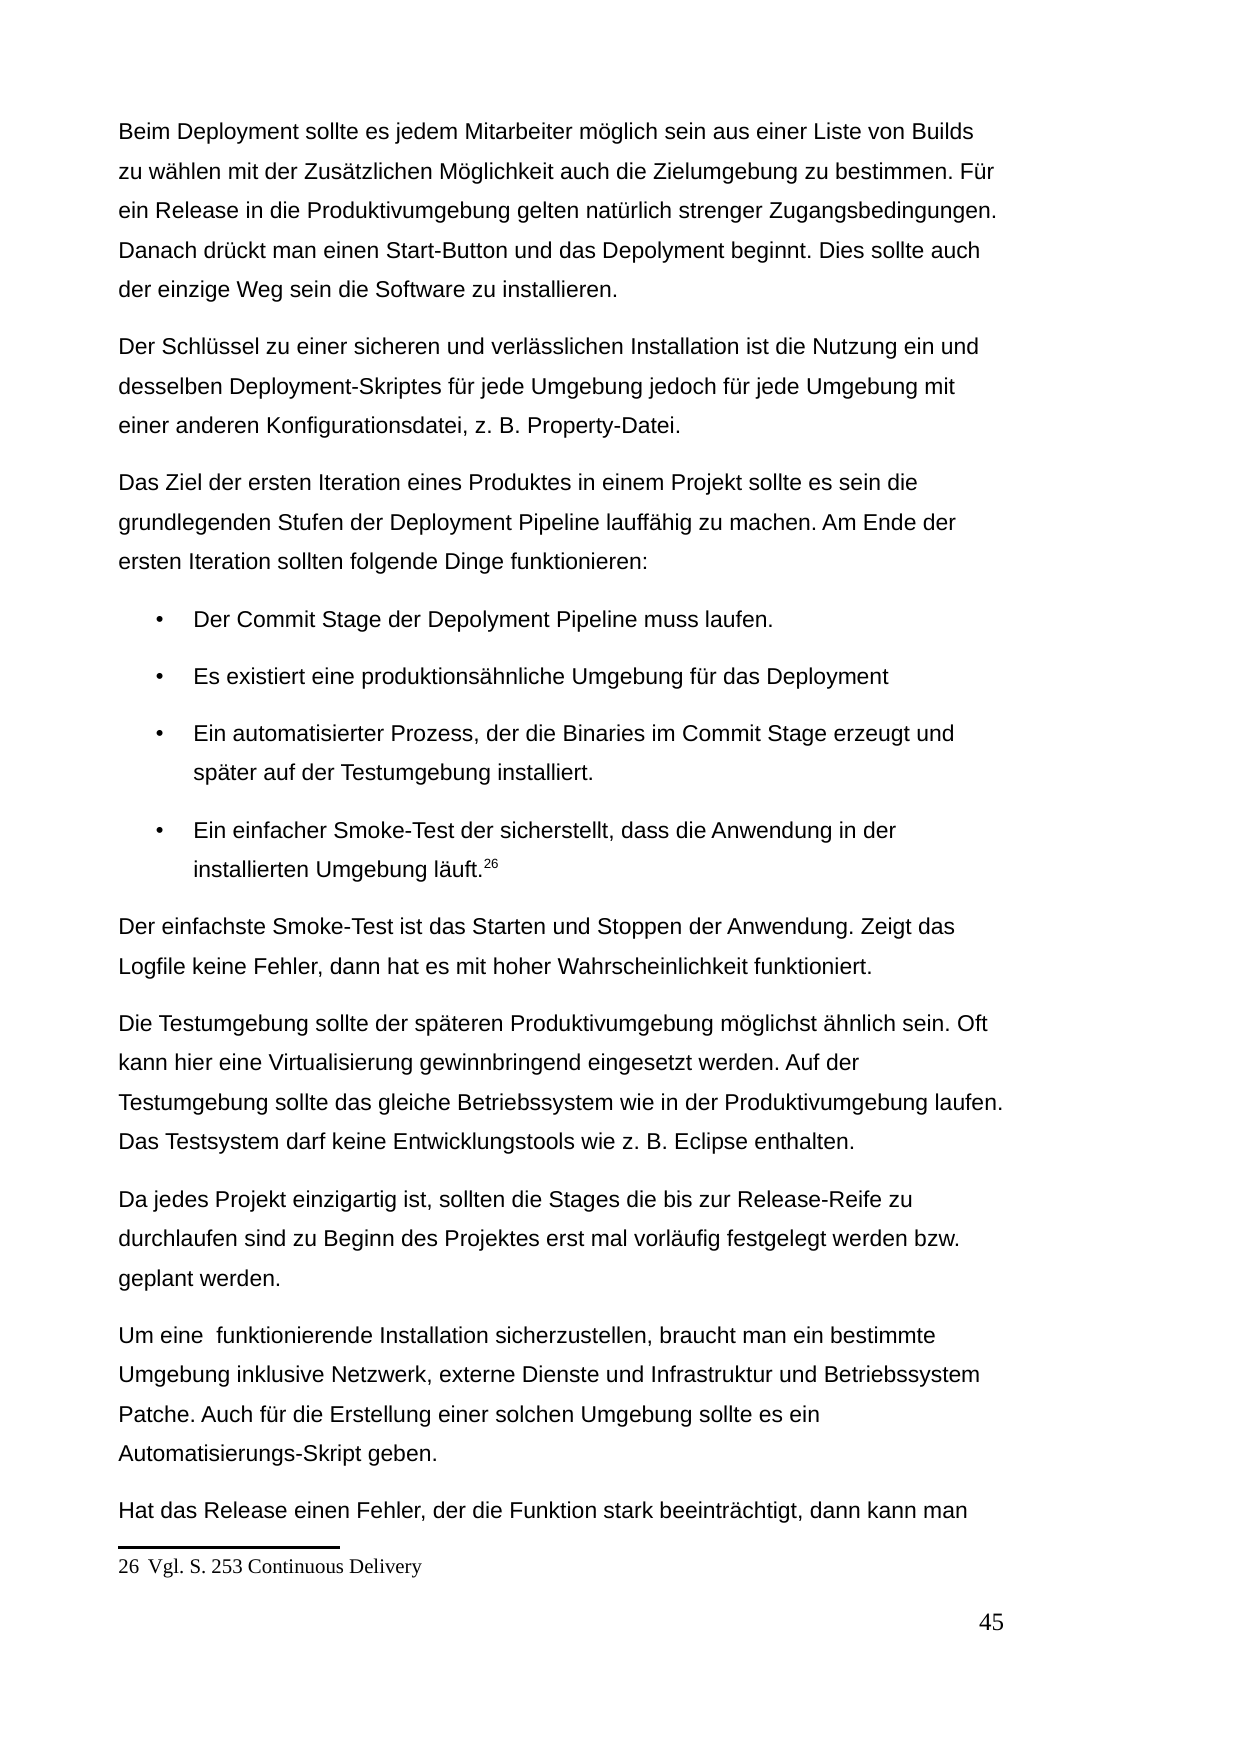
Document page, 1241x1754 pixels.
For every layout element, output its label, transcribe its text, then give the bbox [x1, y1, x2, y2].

list Es existiert eine produktionsähnliche Umgebung für das Deployment [156, 663, 1004, 689]
text Die Testumgebung sollte der späteren Produktivumgebung möglichst ähnlich sein. Oft kann hier eine Virtualisierung gewinnbringend eingesetzt werden. Auf der Testumgebung sollte das gleiche Betriebssystem wie in der Produktivumgebung laufen. Das Testsystem darf keine Entwicklungstools wie z. B. Eclipse enthalten. [118, 1010, 1004, 1155]
list Der Commit Stage der Depolyment Pipeline muss laufen. [156, 606, 1004, 632]
text Hat das Release einen Fehler, der die Funktion stark beeinträchtigt, dann kann man [118, 1497, 1004, 1524]
text Beim Deployment sollte es jedem Mitarbeiter möglich sein aus einer Liste von Builds zu wählen mit der Zusätzlichen Möglichkeit auch die Zielumgebung zu bestimmen. Für ein Release in die Produktivumgebung gelten natürlich strenger Zugangsbedingungen. Danach drückt man einen Start-Button und das Depolyment beginnt. Dies sollte auch der einzige Weg sein die Software zu installieren. [118, 118, 1004, 302]
text Da jedes Projekt einzigartig ist, sollten die Stages die bis zur Release-Reife zu durchlaufen sind zu Beginn des Projektes erst mal vorläufig festgelegt werden bzw. geplant werden. [118, 1186, 1004, 1291]
text Der Schlüssel zu einer sicheren und verlässlichen Installation ist die Nutzung ein und desselben Deployment-Skriptes für jede Umgebung jedoch für jede Umgebung mit einer anderen Konfigurationsdatei, z. B. Property-Datei. [118, 333, 1004, 438]
list Vgl. S. 253 Continuous Delivery [118, 1553, 1004, 1578]
list Ein einfacher Smoke-Test der sicherstellt, dass die Anwendung in der installierten Umgebung läuft. [156, 817, 1004, 882]
text Der einfachste Smoke-Test ist das Starten und Stoppen der Anwendung. Zeigt das Logfile keine Fehler, dann hat es mit hoher Wahrscheinlichkeit funktioniert. [118, 913, 1004, 979]
text Das Ziel der ersten Iteration eines Produktes in einem Projekt sollte es sein die grundlegenden Stufen der Deployment Pipeline lauffähig zu machen. Am Ende der ersten Iteration sollten folgende Dinge funktionieren: [118, 469, 1004, 575]
text Um eine funktionierende Installation sicherzustellen, braucht man ein bestimmte Umgebung inklusive Netzwerk, externe Dienste und Infrastruktur und Betriebssystem Patche. Auch für die Erstellung einer solchen Umgebung sollte es ein Automatisierungs-Skript geben. [118, 1322, 1004, 1466]
list Ein automatisierter Prozess, der die Binaries im Commit Stage erzeugt und später auf der Testumgebung installiert. [156, 720, 1004, 786]
